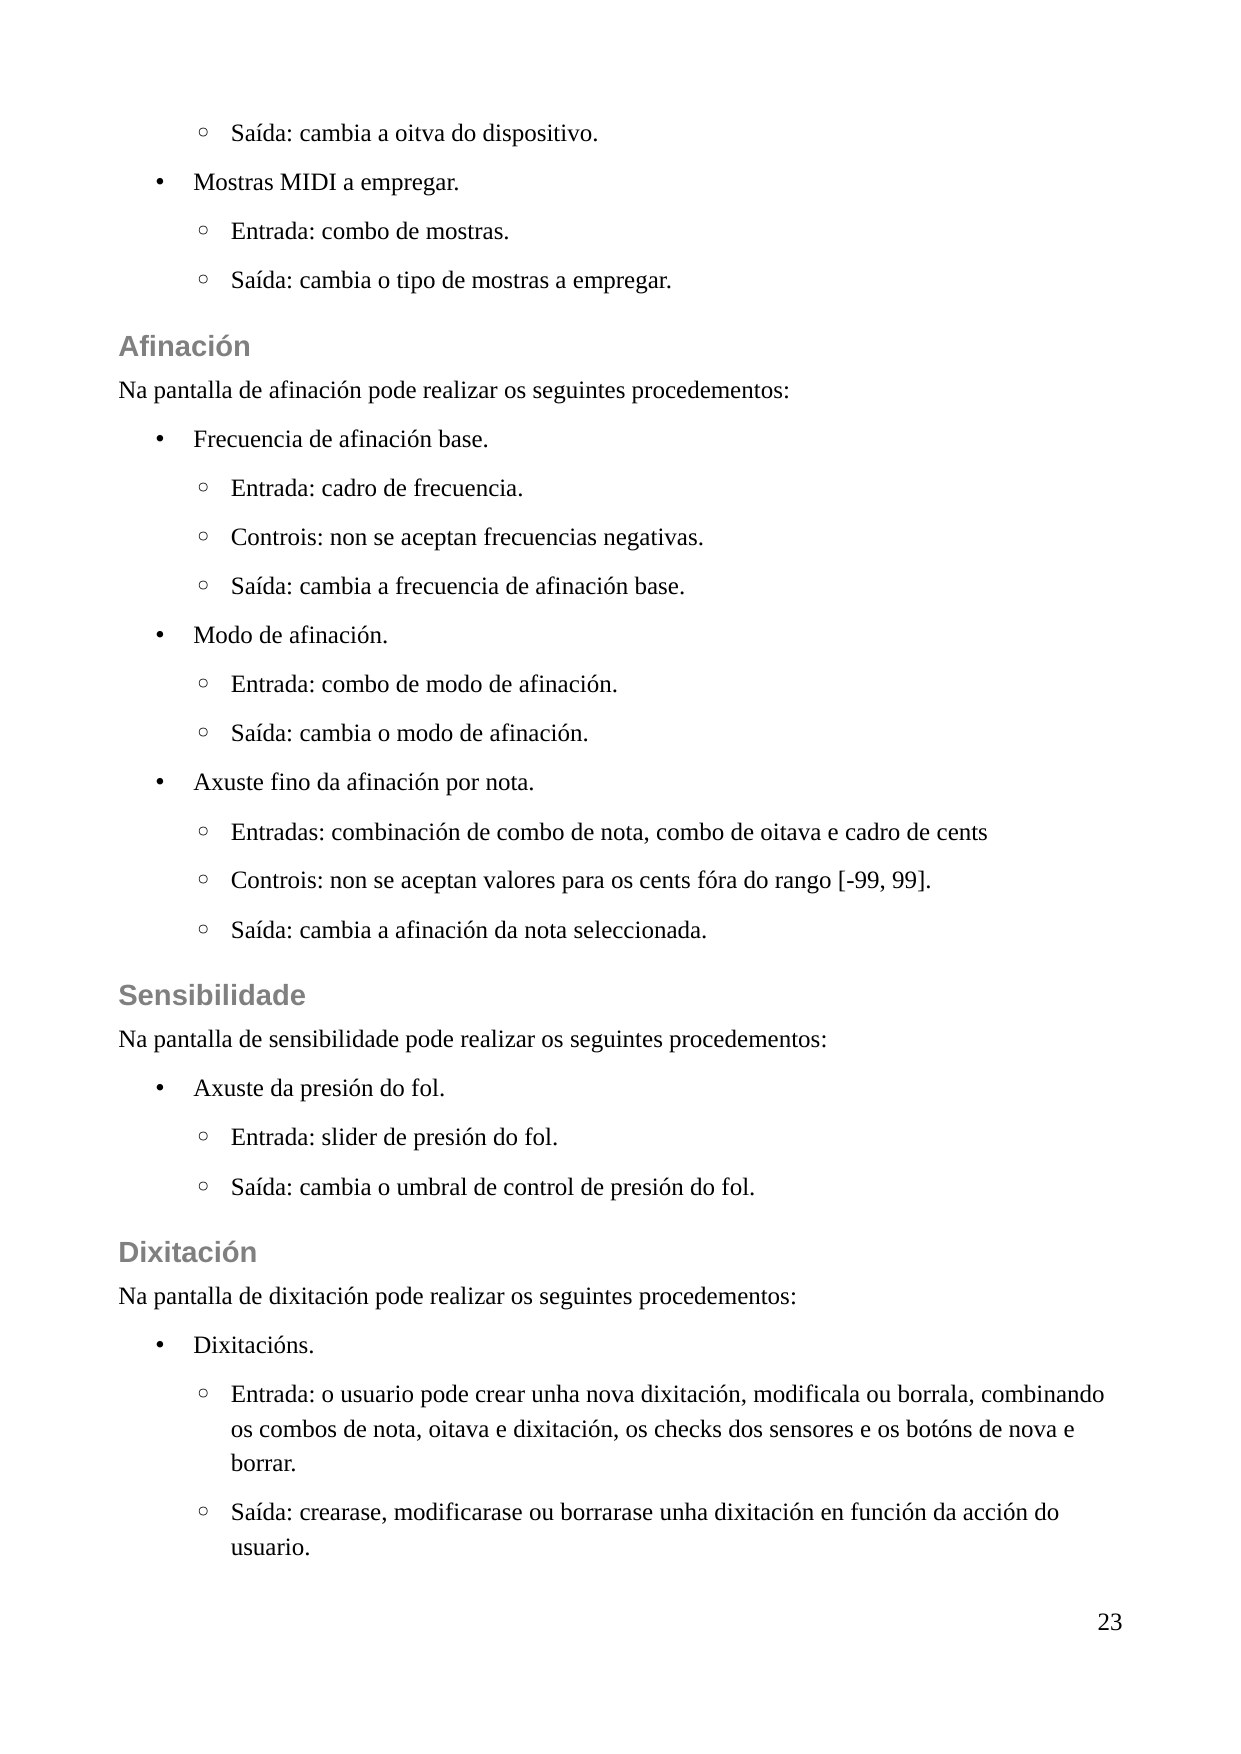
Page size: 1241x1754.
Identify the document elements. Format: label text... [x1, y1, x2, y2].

text Na pantalla de afinación pode realizar os seguintes procedementos: [118, 375, 1122, 404]
list Controis: non se aceptan frecuencias negativas. [193, 522, 1122, 551]
list Dixitacións. [156, 1330, 1122, 1359]
list Saída: cambia o tipo de mostras a empregar. [193, 265, 1122, 294]
text Na pantalla de dixitación pode realizar os seguintes procedementos: [118, 1281, 1122, 1310]
list Entrada: cadro de frecuencia. [193, 473, 1122, 502]
subtitle Sensibilidade [118, 978, 1122, 1012]
list Saída: cambia o modo de afinación. [193, 718, 1122, 747]
list Axuste fino da afinación por nota. [156, 767, 1122, 796]
list Saída: cambia a frecuencia de afinación base. [193, 571, 1122, 600]
list Modo de afinación. [156, 620, 1122, 649]
list Entrada: slider de presión do fol. [193, 1122, 1122, 1151]
list Saída: cambia a afinación da nota seleccionada. [193, 915, 1122, 943]
list Entrada: combo de mostras. [193, 216, 1122, 245]
list Axuste da presión do fol. [156, 1073, 1122, 1102]
list Mostras MIDI a empregar. [156, 167, 1122, 196]
list Entradas: combinación de combo de nota, combo de oitava e cadro de cents [193, 817, 1122, 845]
list Controis: non se aceptan valores para os cents fóra do rango [-99, 99]. [193, 866, 1122, 894]
subtitle Afinación [118, 329, 1122, 362]
list Saída: cambia o umbral de control de presión do fol. [193, 1172, 1122, 1200]
list Entrada: o usuario pode crear unha nova dixitación, modificala ou borrala, combinando os combos de nota, oitava e dixitación, os checks dos sensores e os botóns de nova e borrar. [193, 1379, 1122, 1477]
list Saída: crearase, modificarase ou borrarase unha dixitación en función da acción do usuario. [193, 1497, 1122, 1561]
text Na pantalla de sensibilidade pode realizar os seguintes procedementos: [118, 1024, 1122, 1053]
list Entrada: combo de modo de afinación. [193, 669, 1122, 698]
list Frecuencia de afinación base. [156, 424, 1122, 453]
subtitle Dixitación [118, 1235, 1122, 1269]
list Saída: cambia a oitva do dispositivo. [193, 118, 1122, 147]
